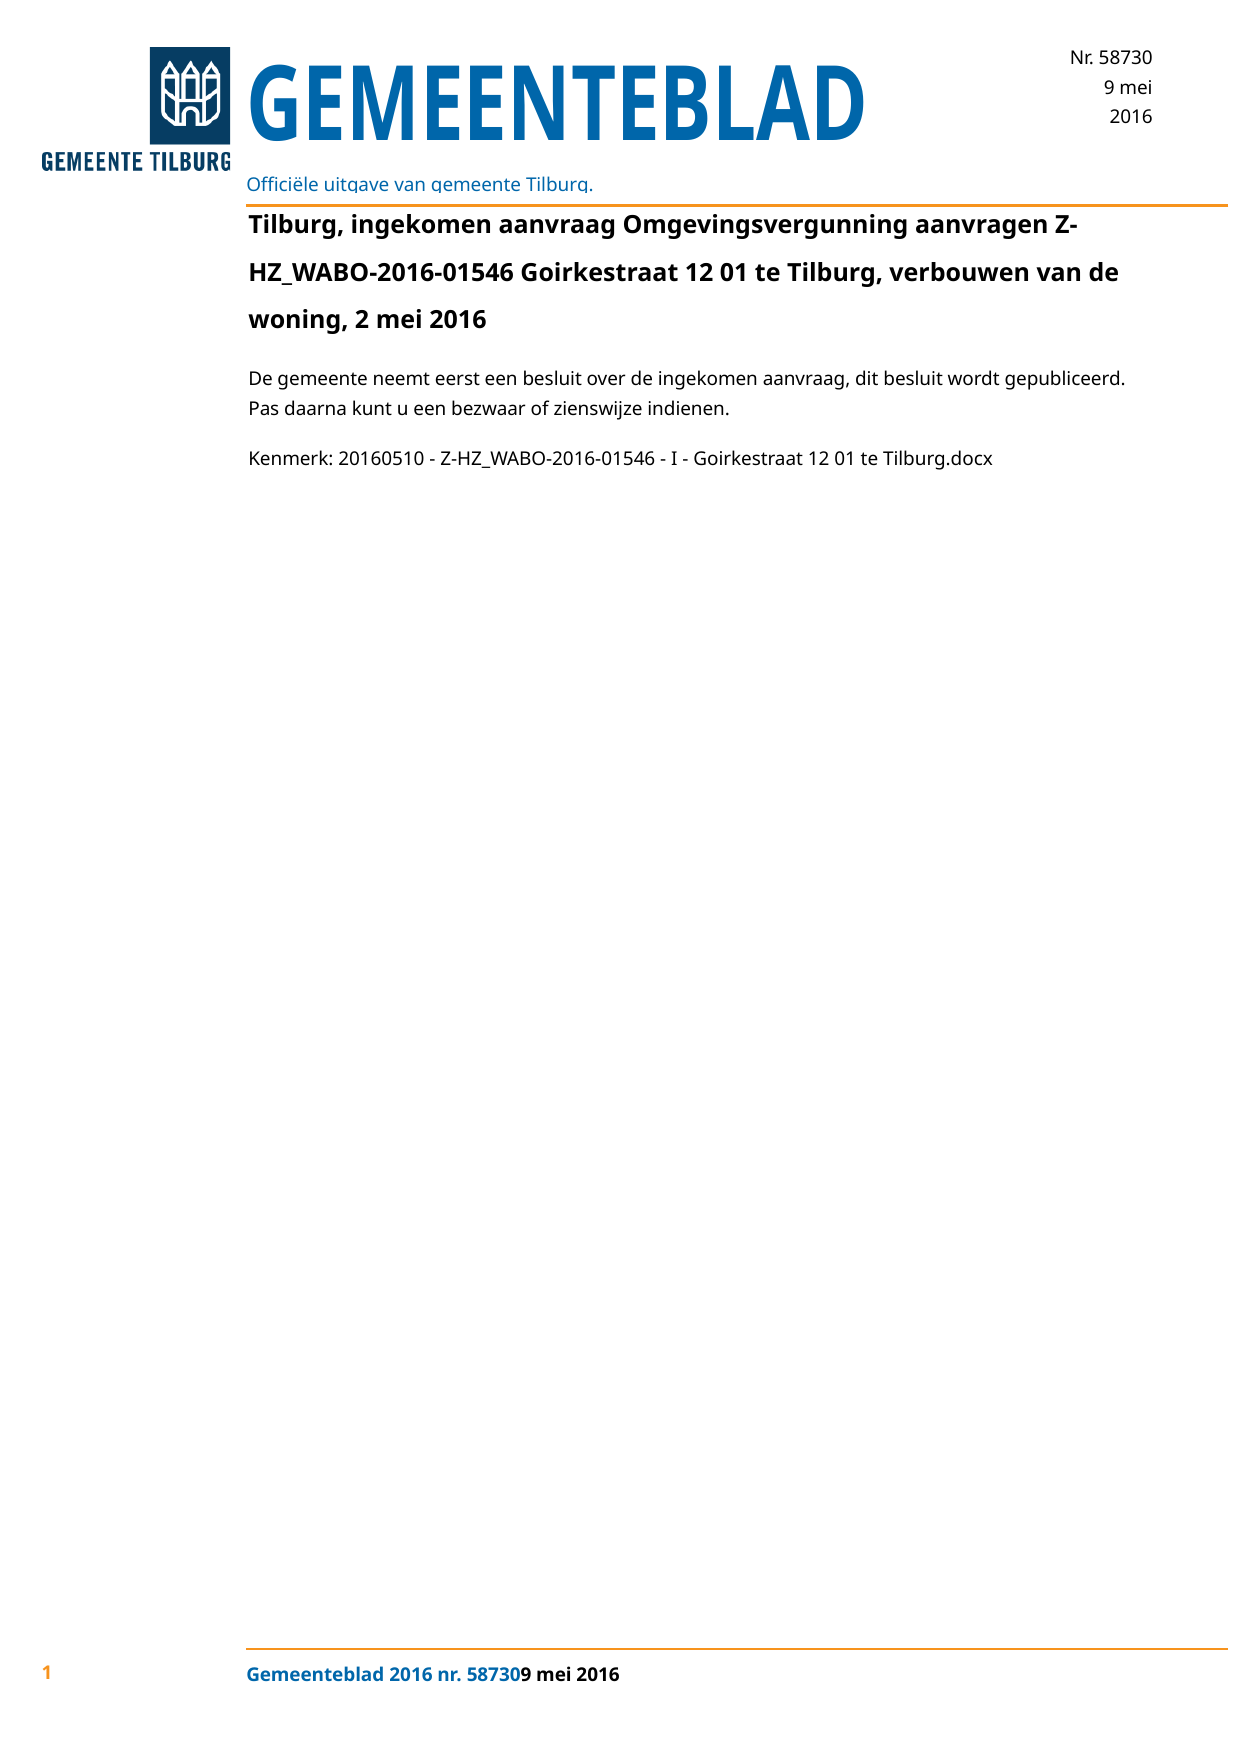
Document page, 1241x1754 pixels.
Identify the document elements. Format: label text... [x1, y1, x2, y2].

text De gemeente neemt eerst een besluit over de ingekomen aanvraag, dit besluit wordt gepubliceerd. Pas daarna kunt u een bezwaar of zienswijze indienen. [248, 366, 1152, 421]
text Kenmerk: 20160510 - Z-HZ_WABO-2016-01546 - I - Goirkestraat 12 01 te Tilburg.docx [248, 446, 1152, 471]
picture [41, 47, 231, 172]
text Tilburg, ingekomen aanvraag Omgevingsvergunning aanvragen Z-HZ_WABO-2016-01546 Goirkestraat 12 01 te Tilburg, verbouwen van de woning, 2 mei 2016 [248, 207, 1152, 336]
